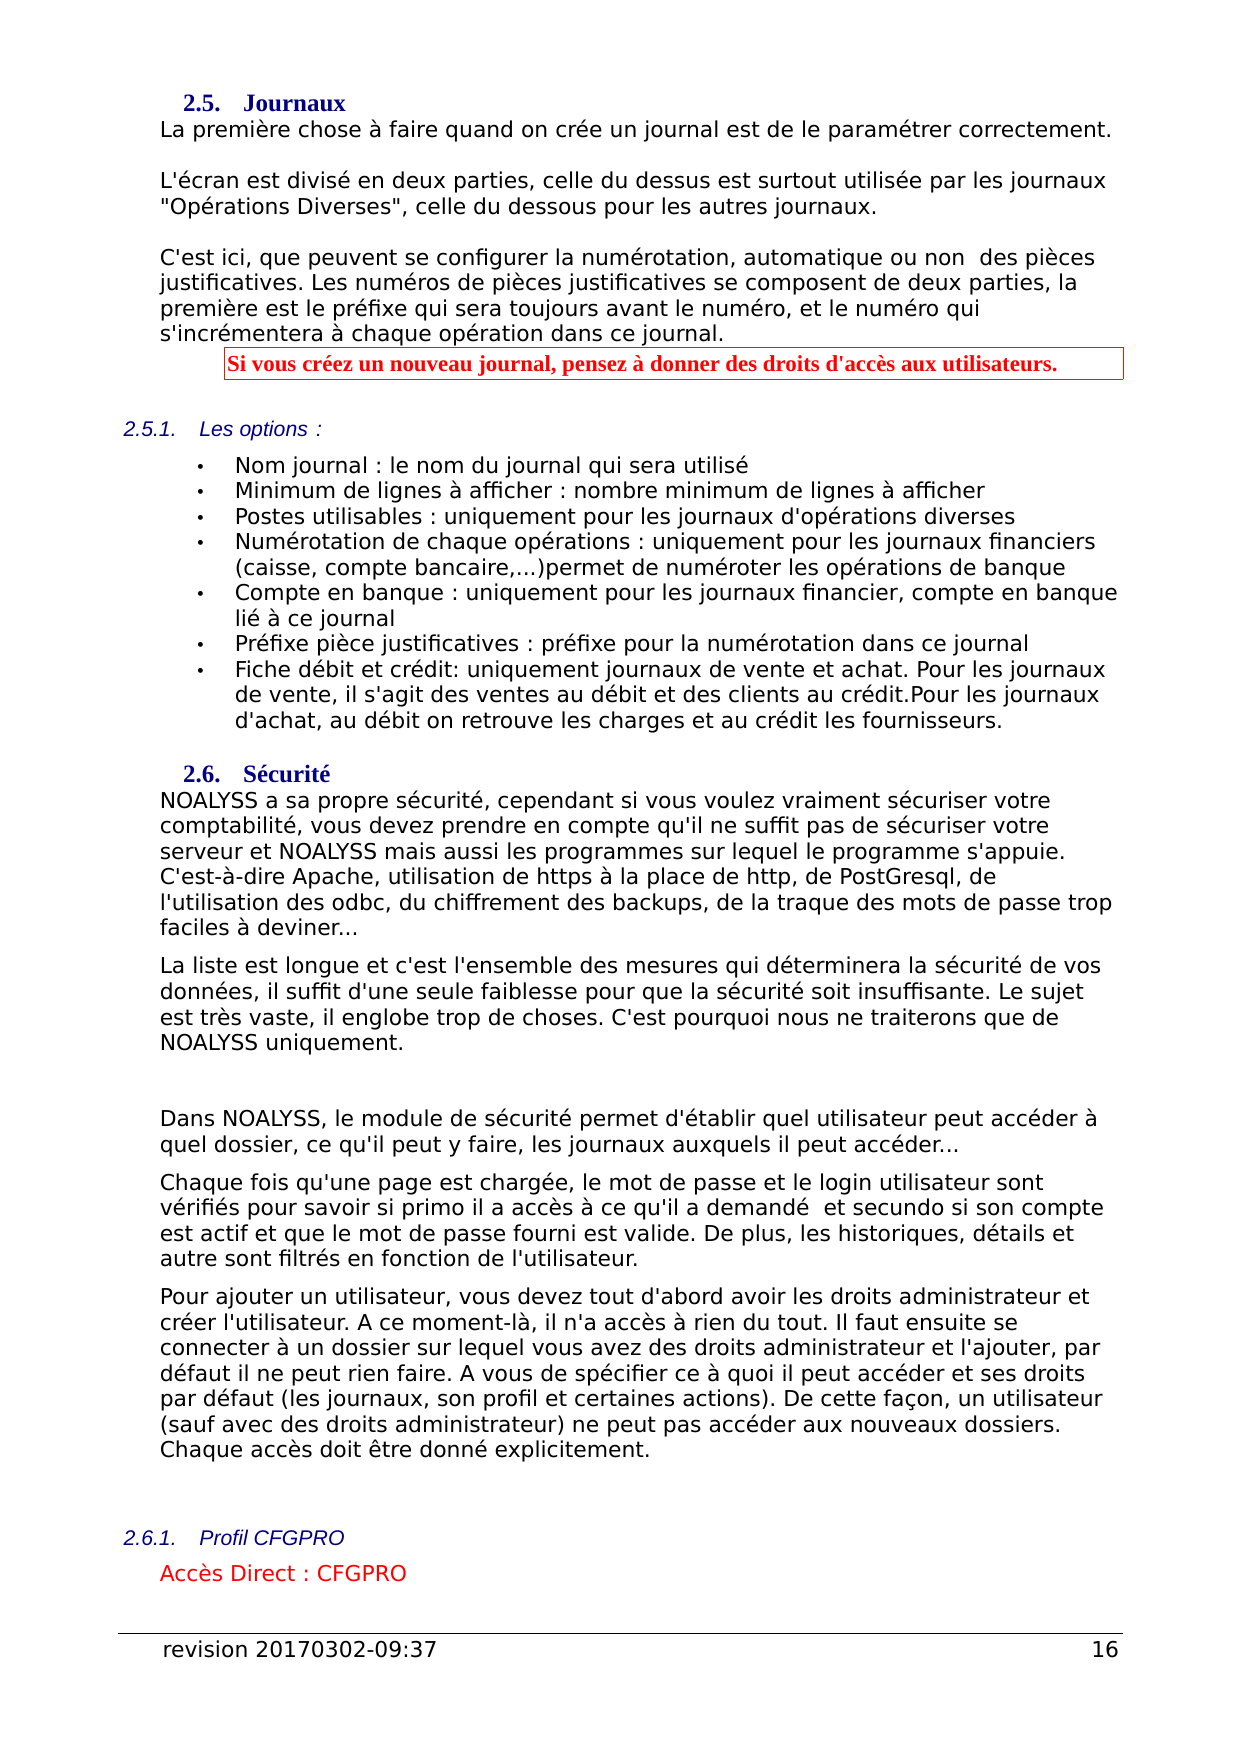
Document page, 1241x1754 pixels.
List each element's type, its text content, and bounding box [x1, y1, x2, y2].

subtitle Sécurité [177, 759, 1123, 788]
text L'écran est divisé en deux parties, celle du dessus est surtout utilisée par les journaux "Opérations Diverses", celle du dessous pour les autres journaux. [159, 168, 1123, 219]
subtitle Profil CFGPRO [117, 1525, 1123, 1550]
list Compte en banque : uniquement pour les journaux financier, compte en banque lié à ce journal [197, 581, 1123, 632]
text Pour ajouter un utilisateur, vous devez tout d'abord avoir les droits administrateur et créer l'utilisateur. A ce moment-là, il n'a accès à rien du tout. Il faut ensuite se connecter à un dossier sur lequel vous avez des droits administrateur et l'ajouter, par défaut il ne peut rien faire. A vous de spécifier ce à quoi il peut accéder et ses droits par défaut (les journaux, son profil et certaines actions). De cette façon, un utilisateur (sauf avec des droits administrateur) ne peut pas accéder aux nouveaux dossiers. Chaque accès doit être donné explicitement. [159, 1284, 1123, 1463]
subtitle Journaux [177, 88, 1123, 117]
text Accès Direct : CFGPRO [159, 1561, 1123, 1587]
text La première chose à faire quand on crée un journal est de le paramétrer correctement. [159, 117, 1123, 143]
text Si vous créez un nouveau journal, pensez à donner des droits d'accès aux utilisateurs. [225, 348, 1123, 379]
list Numérotation de chaque opérations : uniquement pour les journaux financiers (caisse, compte bancaire,...)permet de numéroter les opérations de banque [197, 529, 1123, 581]
list Fiche débit et crédit: uniquement journaux de vente et achat. Pour les journaux de vente, il s'agit des ventes au débit et des clients au crédit.Pour les journaux d'achat, au débit on retrouve les charges et au crédit les fournisseurs. [197, 657, 1123, 734]
subtitle Les options : [117, 417, 1123, 441]
text C'est ici, que peuvent se configurer la numérotation, automatique ou non des pièces justificatives. Les numéros de pièces justificatives se composent de deux parties, la première est le préfixe qui sera toujours avant le numéro, et le numéro qui s'incrémentera à chaque opération dans ce journal. [159, 245, 1123, 347]
text NOALYSS a sa propre sécurité, cependant si vous voulez vraiment sécuriser votre comptabilité, vous devez prendre en compte qu'il ne suffit pas de sécuriser votre serveur et NOALYSS mais aussi les programmes sur lequel le programme s'appuie. C'est-à-dire Apache, utilisation de https à la place de http, de PostGresql, de l'utilisation des odbc, du chiffrement des backups, de la traque des mots de passe trop faciles à deviner... [159, 788, 1123, 941]
text Dans NOALYSS, le module de sécurité permet d'établir quel utilisateur peut accéder à quel dossier, ce qu'il peut y faire, les journaux auxquels il peut accéder... [159, 1106, 1123, 1157]
text Chaque fois qu'une page est chargée, le mot de passe et le login utilisateur sont vérifiés pour savoir si primo il a accès à ce qu'il a demandé et secundo si son compte est actif et que le mot de passe fourni est valide. De plus, les historiques, détails et autre sont filtrés en fonction de l'utilisateur. [159, 1170, 1123, 1272]
list Nom journal : le nom du journal qui sera utilisé [197, 453, 1123, 478]
list Préfixe pièce justificatives : préfixe pour la numérotation dans ce journal [197, 632, 1123, 657]
list Minimum de lignes à afficher : nombre minimum de lignes à afficher [197, 478, 1123, 504]
list Postes utilisables : uniquement pour les journaux d'opérations diverses [197, 504, 1123, 529]
text La liste est longue et c'est l'ensemble des mesures qui déterminera la sécurité de vos données, il suffit d'une seule faiblesse pour que la sécurité soit insuffisante. Le sujet est très vaste, il englobe trop de choses. C'est pourquoi nous ne traiterons que de NOALYSS uniquement. [159, 953, 1123, 1056]
